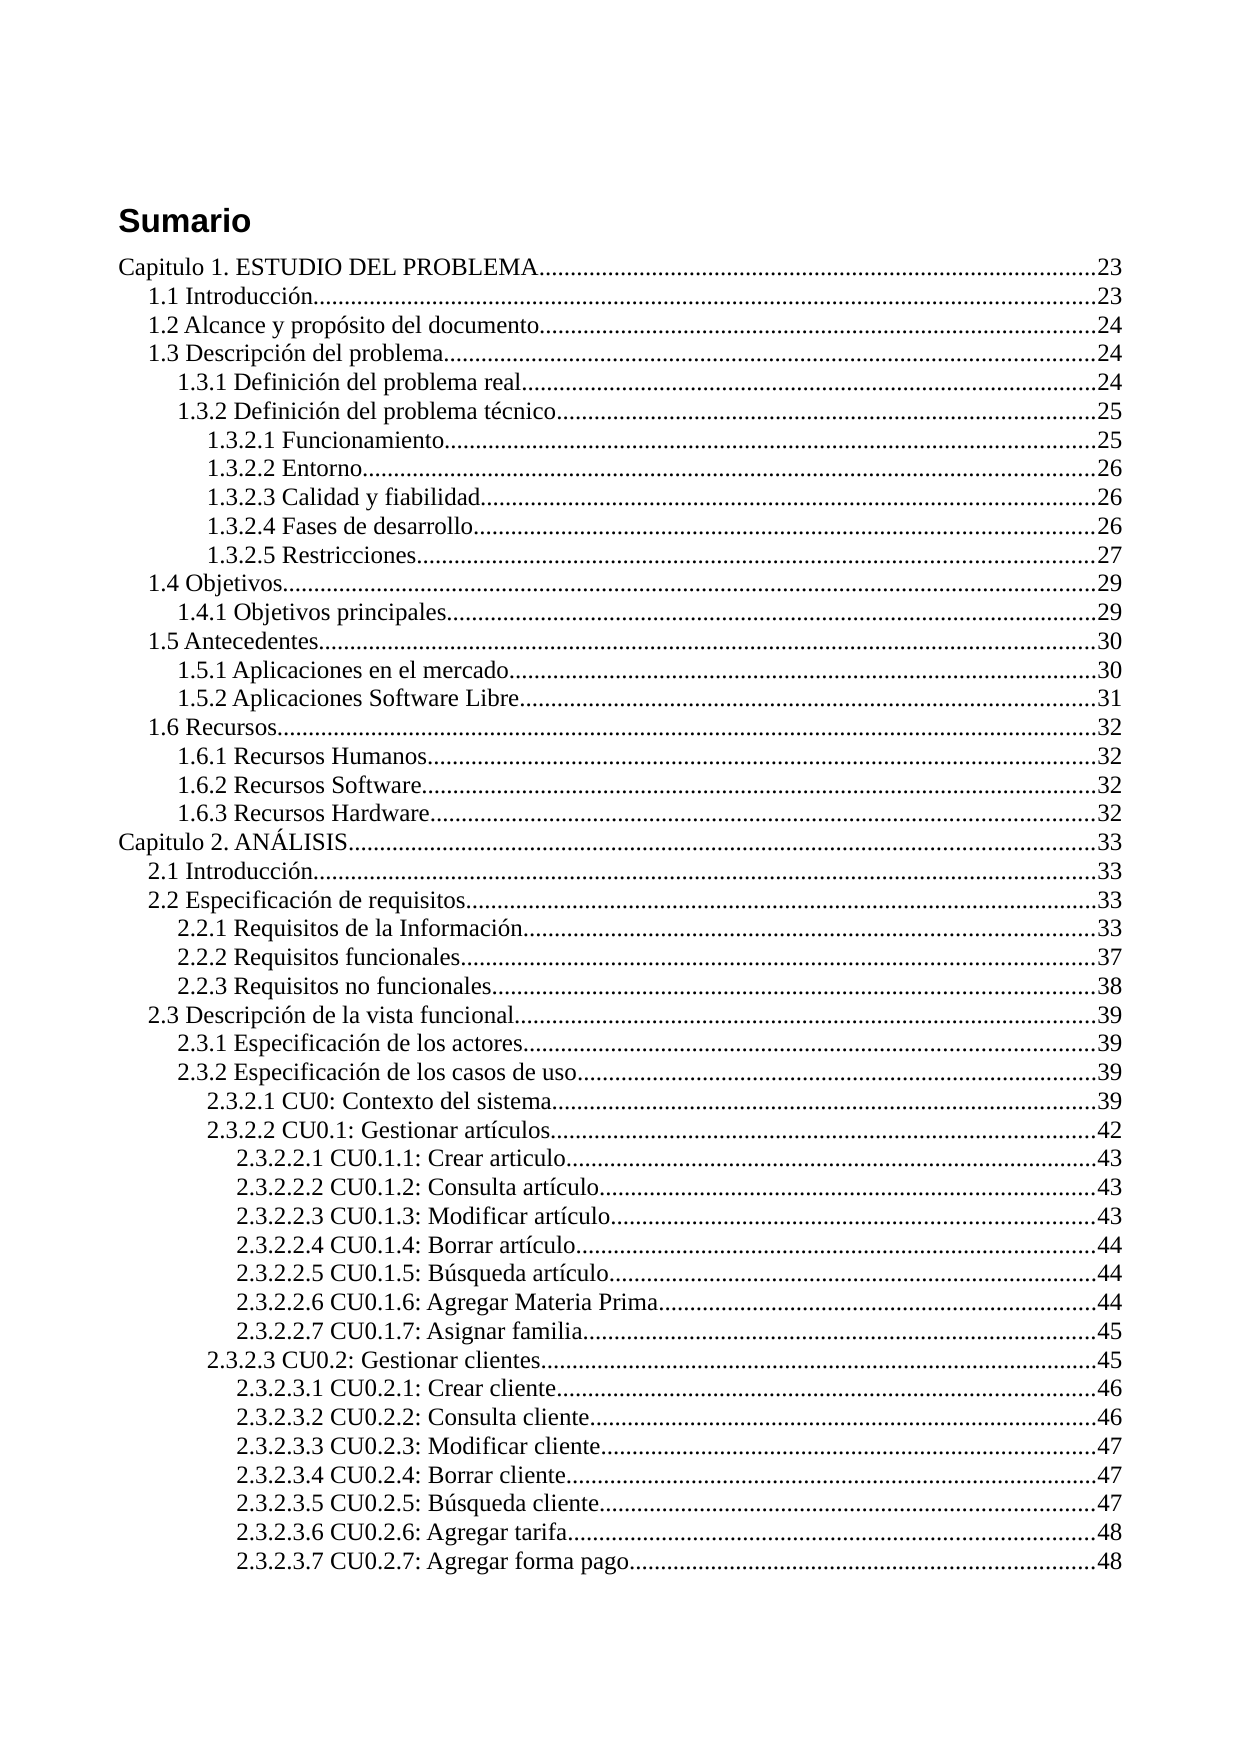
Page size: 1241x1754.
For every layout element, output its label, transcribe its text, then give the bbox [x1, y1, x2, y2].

text 1.5.1 Aplicaciones en el mercado 30 [177, 655, 1122, 683]
text 1.6.1 Recursos Humanos 32 [177, 741, 1122, 770]
text 2.3.2.3.5 CU0.2.5: Búsqueda cliente 47 [236, 1488, 1122, 1517]
text 1.4 Objetivos 29 [148, 568, 1122, 597]
text 2.3.2.2.3 CU0.1.3: Modificar artículo 43 [236, 1201, 1122, 1230]
text 2.1 Introducción 33 [148, 856, 1122, 885]
text 1.3.2 Definición del problema técnico 25 [177, 396, 1122, 425]
text 1.3.2.1 Funcionamiento 25 [207, 425, 1122, 453]
text 2.3.2.3.6 CU0.2.6: Agregar tarifa 48 [236, 1517, 1122, 1546]
text 2.3.2.2.4 CU0.1.4: Borrar artículo 44 [236, 1230, 1122, 1258]
text 2.3 Descripción de la vista funcional 39 [148, 1000, 1122, 1028]
text 2.2.3 Requisitos no funcionales 38 [177, 971, 1122, 1000]
text 1.3.2.3 Calidad y fiabilidad 26 [207, 482, 1122, 511]
text 2.2 Especificación de requisitos 33 [148, 885, 1122, 913]
text 1.3.2.5 Restricciones 27 [207, 540, 1122, 568]
text Capitulo 1. ESTUDIO DEL PROBLEMA 23 [118, 252, 1122, 281]
text 2.2.1 Requisitos de la Información 33 [177, 913, 1122, 942]
text 2.3.2.2.6 CU0.1.6: Agregar Materia Prima 44 [236, 1287, 1122, 1316]
text Capitulo 2. ANÁLISIS 33 [118, 827, 1122, 856]
text 2.3.2.3.4 CU0.2.4: Borrar cliente 47 [236, 1460, 1122, 1488]
text 1.4.1 Objetivos principales 29 [177, 597, 1122, 626]
text 2.3.2.3.2 CU0.2.2: Consulta cliente 46 [236, 1402, 1122, 1431]
text 2.3.2.2.2 CU0.1.2: Consulta artículo 43 [236, 1172, 1122, 1201]
text 1.3.2.4 Fases de desarrollo 26 [207, 511, 1122, 540]
text 2.3.2.2.1 CU0.1.1: Crear articulo 43 [236, 1143, 1122, 1172]
text 2.3.1 Especificación de los actores 39 [177, 1028, 1122, 1057]
text 1.6.3 Recursos Hardware 32 [177, 798, 1122, 827]
text 1.6.2 Recursos Software 32 [177, 770, 1122, 798]
text 2.3.2.2.7 CU0.1.7: Asignar familia 45 [236, 1316, 1122, 1345]
text 1.3.1 Definición del problema real 24 [177, 367, 1122, 396]
text 2.3.2.2 CU0.1: Gestionar artículos 42 [207, 1115, 1122, 1143]
text 2.3.2.3.3 CU0.2.3: Modificar cliente 47 [236, 1431, 1122, 1460]
text 1.5.2 Aplicaciones Software Libre 31 [177, 683, 1122, 712]
text 1.3 Descripción del problema 24 [148, 338, 1122, 367]
text 2.3.2 Especificación de los casos de uso 39 [177, 1057, 1122, 1086]
text 2.3.2.3 CU0.2: Gestionar clientes 45 [207, 1345, 1122, 1373]
text 1.5 Antecedentes 30 [148, 626, 1122, 655]
text 1.6 Recursos 32 [148, 712, 1122, 741]
subtitle Sumario [118, 201, 1122, 240]
text 2.2.2 Requisitos funcionales 37 [177, 942, 1122, 971]
text 1.1 Introducción 23 [148, 281, 1122, 310]
text 2.3.2.1 CU0: Contexto del sistema 39 [207, 1086, 1122, 1115]
text 2.3.2.3.7 CU0.2.7: Agregar forma pago 48 [236, 1546, 1122, 1575]
text 1.3.2.2 Entorno 26 [207, 453, 1122, 482]
text 2.3.2.3.1 CU0.2.1: Crear cliente 46 [236, 1373, 1122, 1402]
text 2.3.2.2.5 CU0.1.5: Búsqueda artículo 44 [236, 1258, 1122, 1287]
text 1.2 Alcance y propósito del documento 24 [148, 310, 1122, 338]
